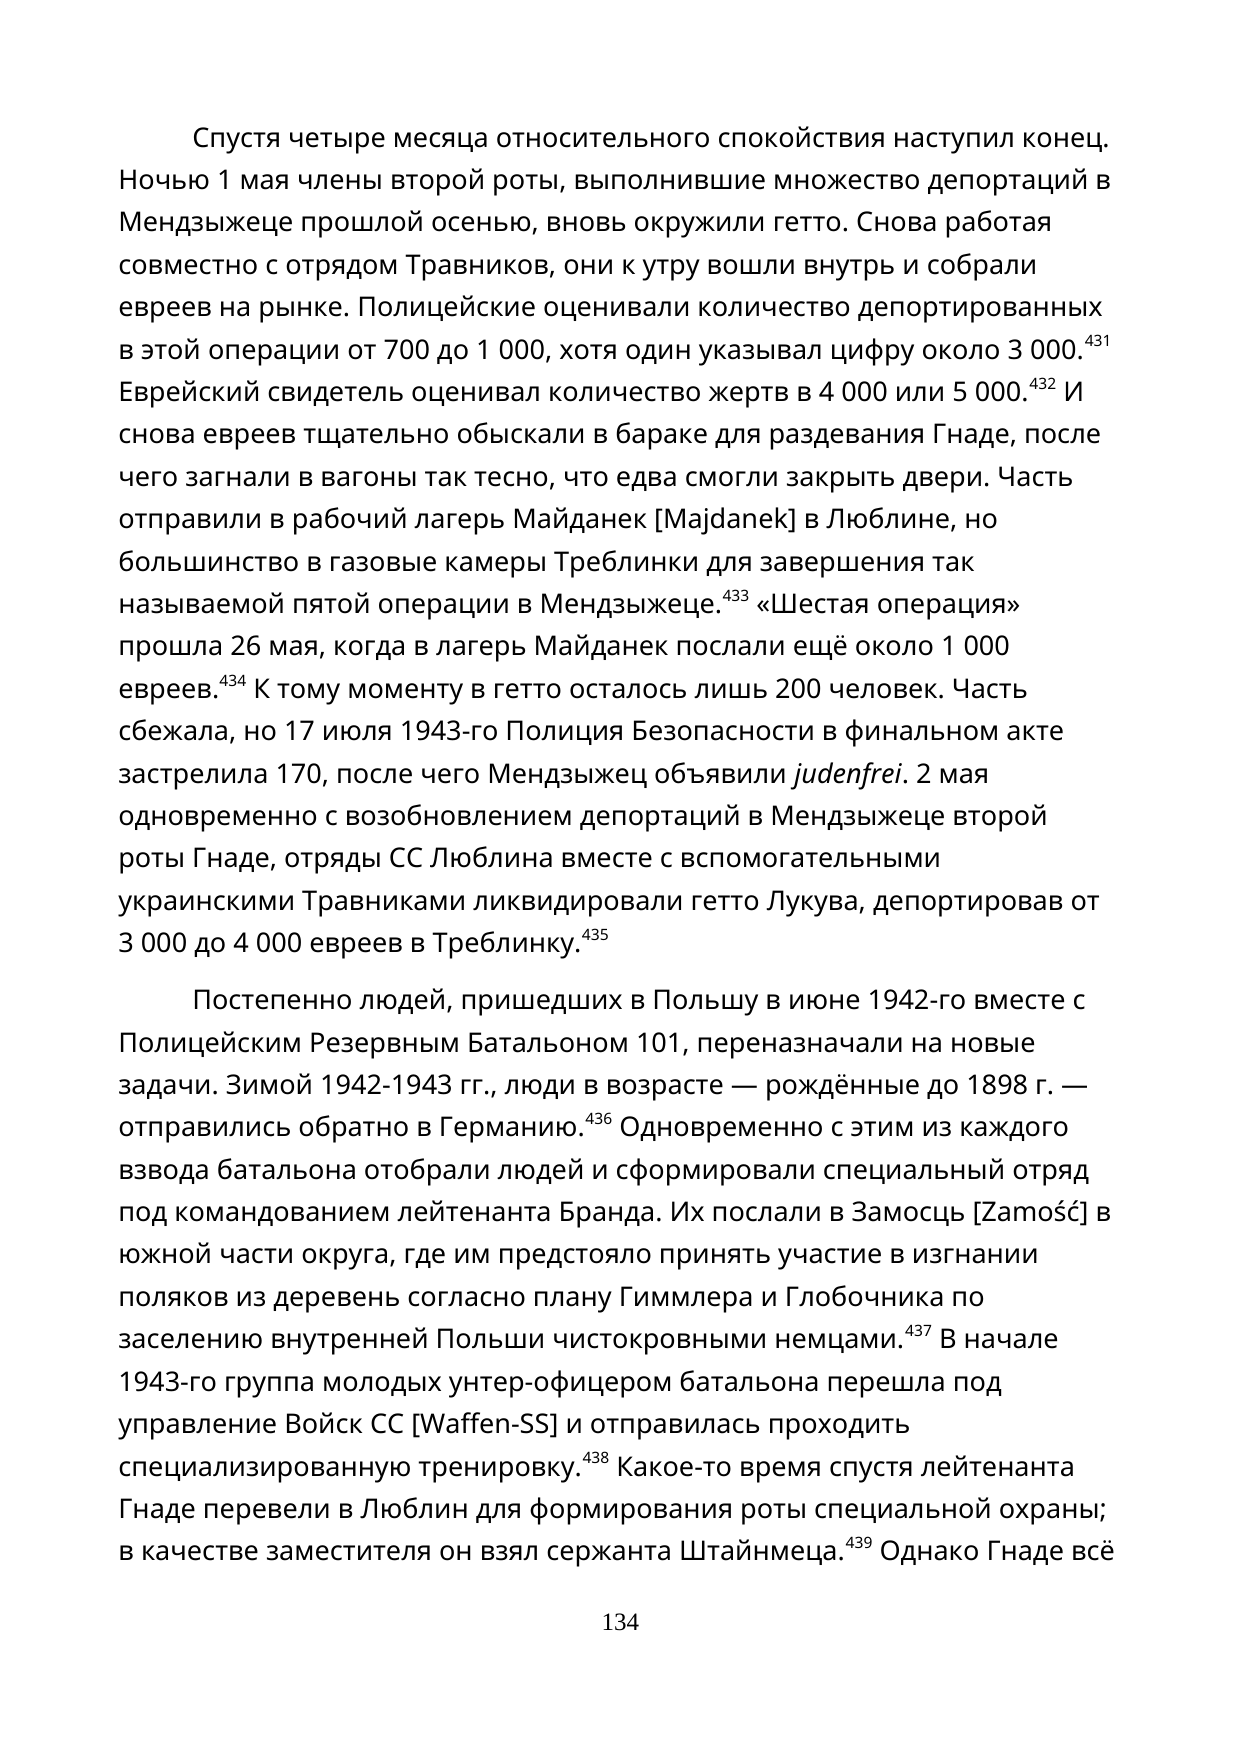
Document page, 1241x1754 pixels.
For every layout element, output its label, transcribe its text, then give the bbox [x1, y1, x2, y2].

text Спустя четыре месяца относительного спокойствия наступил конец. Ночью 1 мая члены второй роты, выполнившие множество депортаций в Мендзыжеце прошлой осенью, вновь окружили гетто. Снова работая совместно с отрядом Травников, они к утру вошли внутрь и собрали евреев на рынке. Полицейские оценивали количество депортированных в этой операции от 700 до 1 000, хотя один указывал цифру около 3 000. Еврейский свидетель оценивал количество жертв в 4 000 или 5 000. И снова евреев тщательно обыскали в бараке для раздевания Гнаде, после чего загнали в вагоны так тесно, что едва смогли закрыть двери. Часть отправили в рабочий лагерь Майданек [Majdanek] в Люблине, но большинство в газовые камеры Треблинки для завершения так называемой пятой операции в Мендзыжеце. «Шестая операция» прошла 26 мая, когда в лагерь Майданек послали ещё около 1 000 евреев. К тому моменту в гетто осталось лишь 200 человек. Часть сбежала, но 17 июля 1943-го Полиция Безопасности в финальном акте застрелила 170, после чего Мендзыжец объявили judenfrei. 2 мая одновременно с возобновлением депортаций в Мендзыжеце второй роты Гнаде, отряды СС Люблина вместе с вспомогательными украинскими Травниками ликвидировали гетто Лукува, депортировав от 3 000 до 4 000 евреев в Треблинку. [118, 118, 1122, 961]
text Постепенно людей, пришедших в Польшу в июне 1942-го вместе с Полицейским Резервным Батальоном 101, переназначали на новые задачи. Зимой 1942-1943 гг., люди в возрасте — рождённые до 1898 г. — отправились обратно в Германию. Одновременно с этим из каждого взвода батальона отобрали людей и сформировали специальный отряд под командованием лейтенанта Бранда. Их послали в Замосць [Zamość] в южной части округа, где им предстояло принять участие в изгнании поляков из деревень согласно плану Гиммлера и Глобочника по заселению внутренней Польши чистокровными немцами. В начале 1943-го группа молодых унтер-офицером батальона перешла под управление Войск СС [Waffen-SS] и отправилась проходить специализированную тренировку. Какое-то время спустя лейтенанта Гнаде перевели в Люблин для формирования роты специальной охраны; в качестве заместителя он взял сержанта Штайнмеца. Однако Гнаде всё [118, 981, 1122, 1569]
